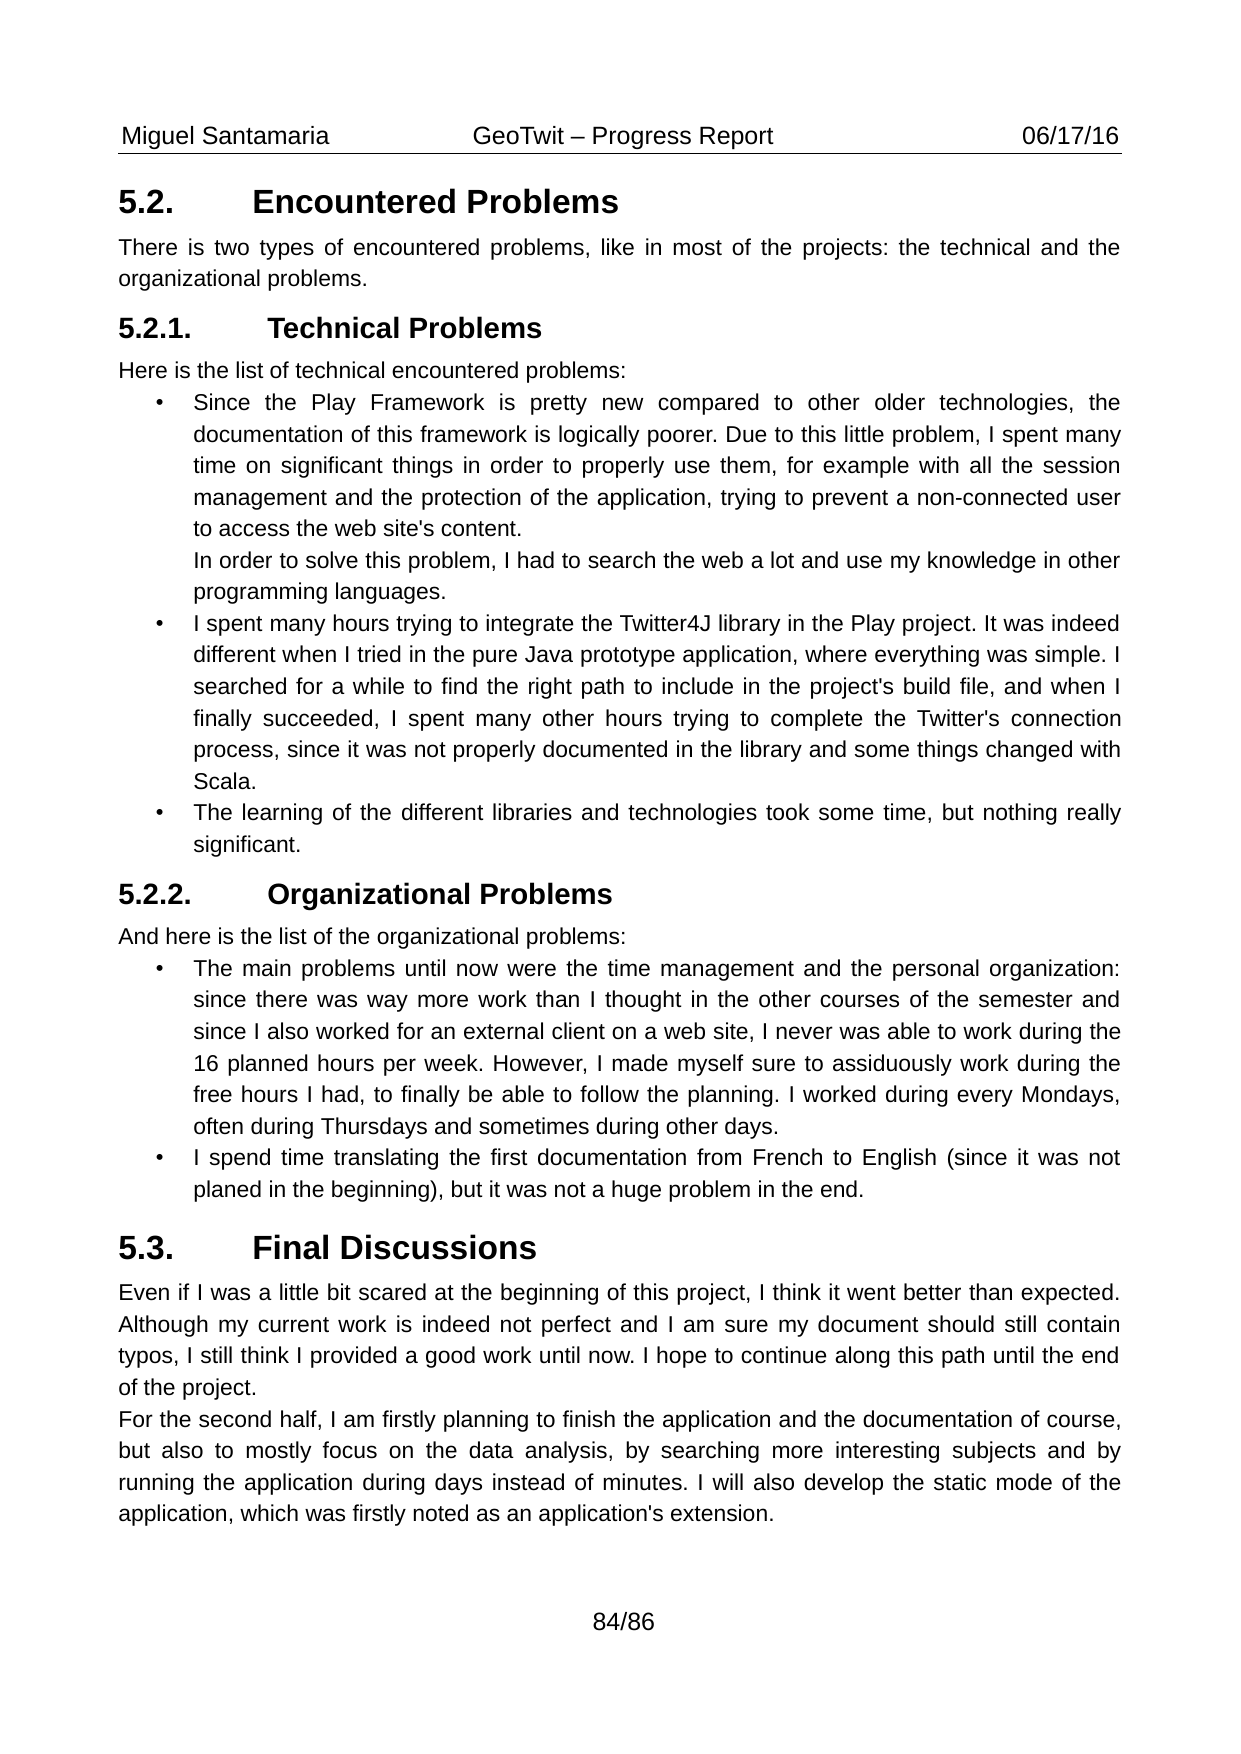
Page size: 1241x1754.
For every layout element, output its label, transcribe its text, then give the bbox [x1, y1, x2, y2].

text Here is the list of technical encountered problems: [118, 357, 1122, 384]
subtitle Organizational Problems [118, 877, 1122, 911]
text There is two types of encountered problems, like in most of the projects: the technical and the organizational problems. [118, 233, 1122, 291]
list The learning of the different libraries and technologies took some time, but nothing really significant. [156, 799, 1122, 857]
text And here is the list of the organizational problems: [118, 923, 1122, 949]
list I spend time translating the first documentation from French to English (since it was not planed in the beginning), but it was not a huge problem in the end. [156, 1144, 1122, 1202]
text For the second half, I am firstly planning to finish the application and the documentation of course, but also to mostly focus on the data analysis, by searching more interesting subjects and by running the application during days instead of minutes. I will also develop the static mode of the application, which was firstly noted as an application's extension. [118, 1406, 1122, 1527]
text Even if I was a little bit scared at the beginning of this project, I think it went better than expected. Although my current work is indeed not perfect and I am sure my document should still contain typos, I still think I provided a good work until now. I hope to continue along this path until the end of the project. [118, 1279, 1122, 1400]
list In order to solve this problem, I had to search the web a lot and use my knowledge in other programming languages. [156, 547, 1122, 605]
subtitle Final Discussions [118, 1228, 1122, 1267]
subtitle Technical Problems [118, 311, 1122, 345]
list I spent many hours trying to integrate the Twitter4J library in the Play project. It was indeed different when I tried in the pure Java prototype application, where everything was simple. I searched for a while to find the right path to include in the project's build file, and when I finally succeeded, I spent many other hours trying to complete the Twitter's connection process, since it was not properly documented in the library and some things changed with Scala. [156, 610, 1122, 794]
list The main problems until now were the time management and the personal organization: since there was way more work than I thought in the other courses of the semester and since I also worked for an external client on a web site, I never was able to work during the 16 planned hours per week. However, I made myself sure to assiduously work during the free hours I had, to finally be able to follow the planning. I worked during every Mondays, often during Thursdays and sometimes during other days. [156, 955, 1122, 1139]
list Since the Play Framework is pretty new compared to other older technologies, the documentation of this framework is logically poorer. Due to this little problem, I spent many time on significant things in order to properly use them, for example with all the session management and the protection of the application, trying to prevent a non-connected user to access the web site's content. [156, 389, 1122, 542]
subtitle Encountered Problems [118, 182, 1122, 221]
